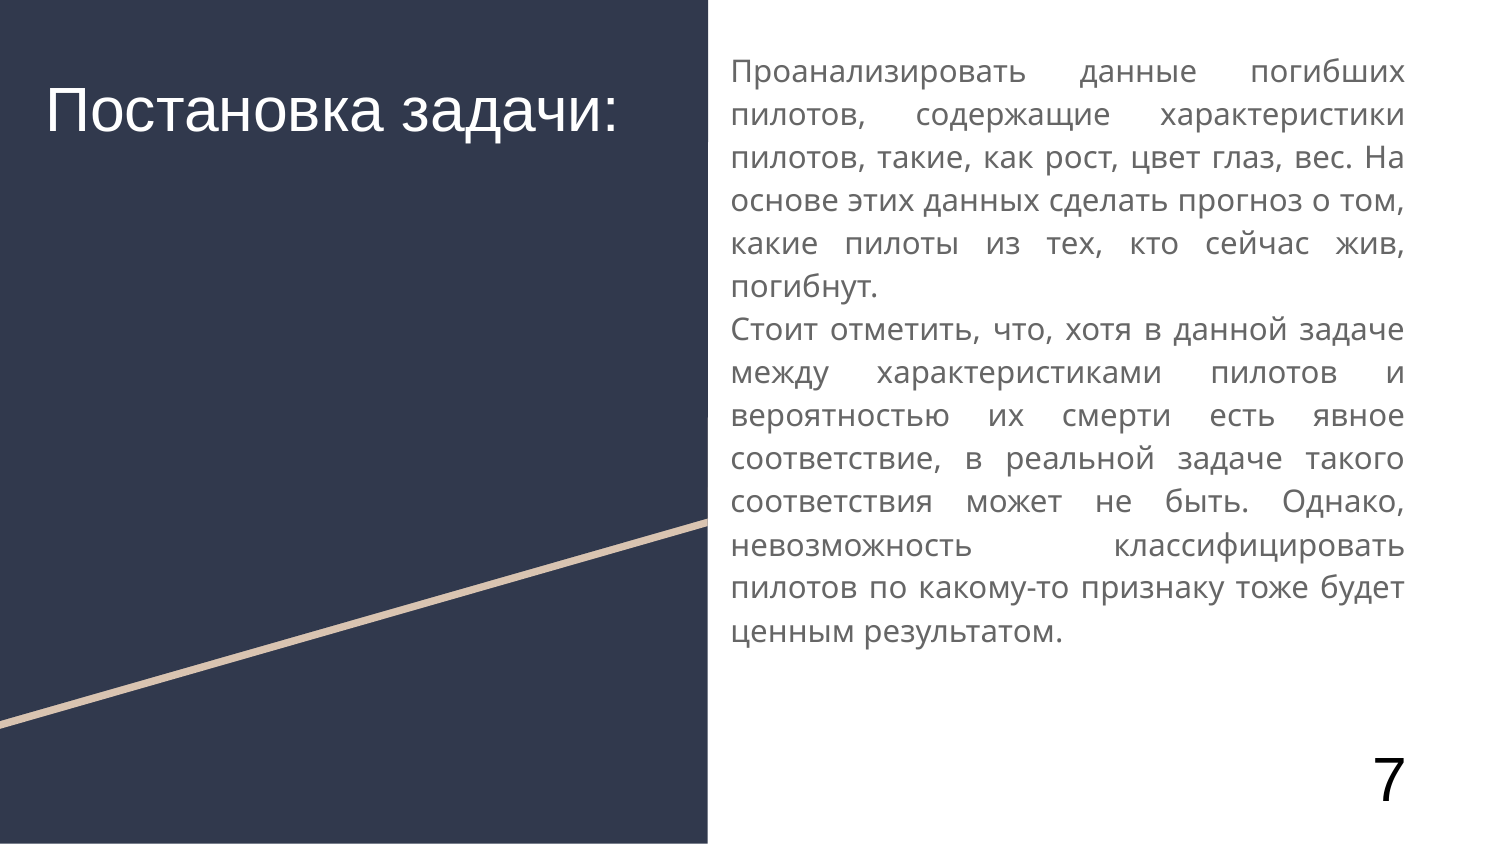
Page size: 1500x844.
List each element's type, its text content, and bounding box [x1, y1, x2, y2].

title Постановка задачи: [30, 54, 639, 466]
list Проанализировать данные погибших пилотов, содержащие характеристики пилотов, такие, как рост, цвет глаз, вес. На основе этих данных сделать прогноз о том, какие пилоты из тех, кто сейчас жив, погибнут. Стоит отметить, что, хотя в данной задаче между характеристиками пилотов и вероятностью их смерти есть явное соответствие, в реальной задаче такого соответствия может не быть. Однако, невозможность классифицировать пилотов по какому-то признаку тоже будет ценным результатом. [715, 30, 1421, 703]
title 7 [1357, 723, 1500, 844]
